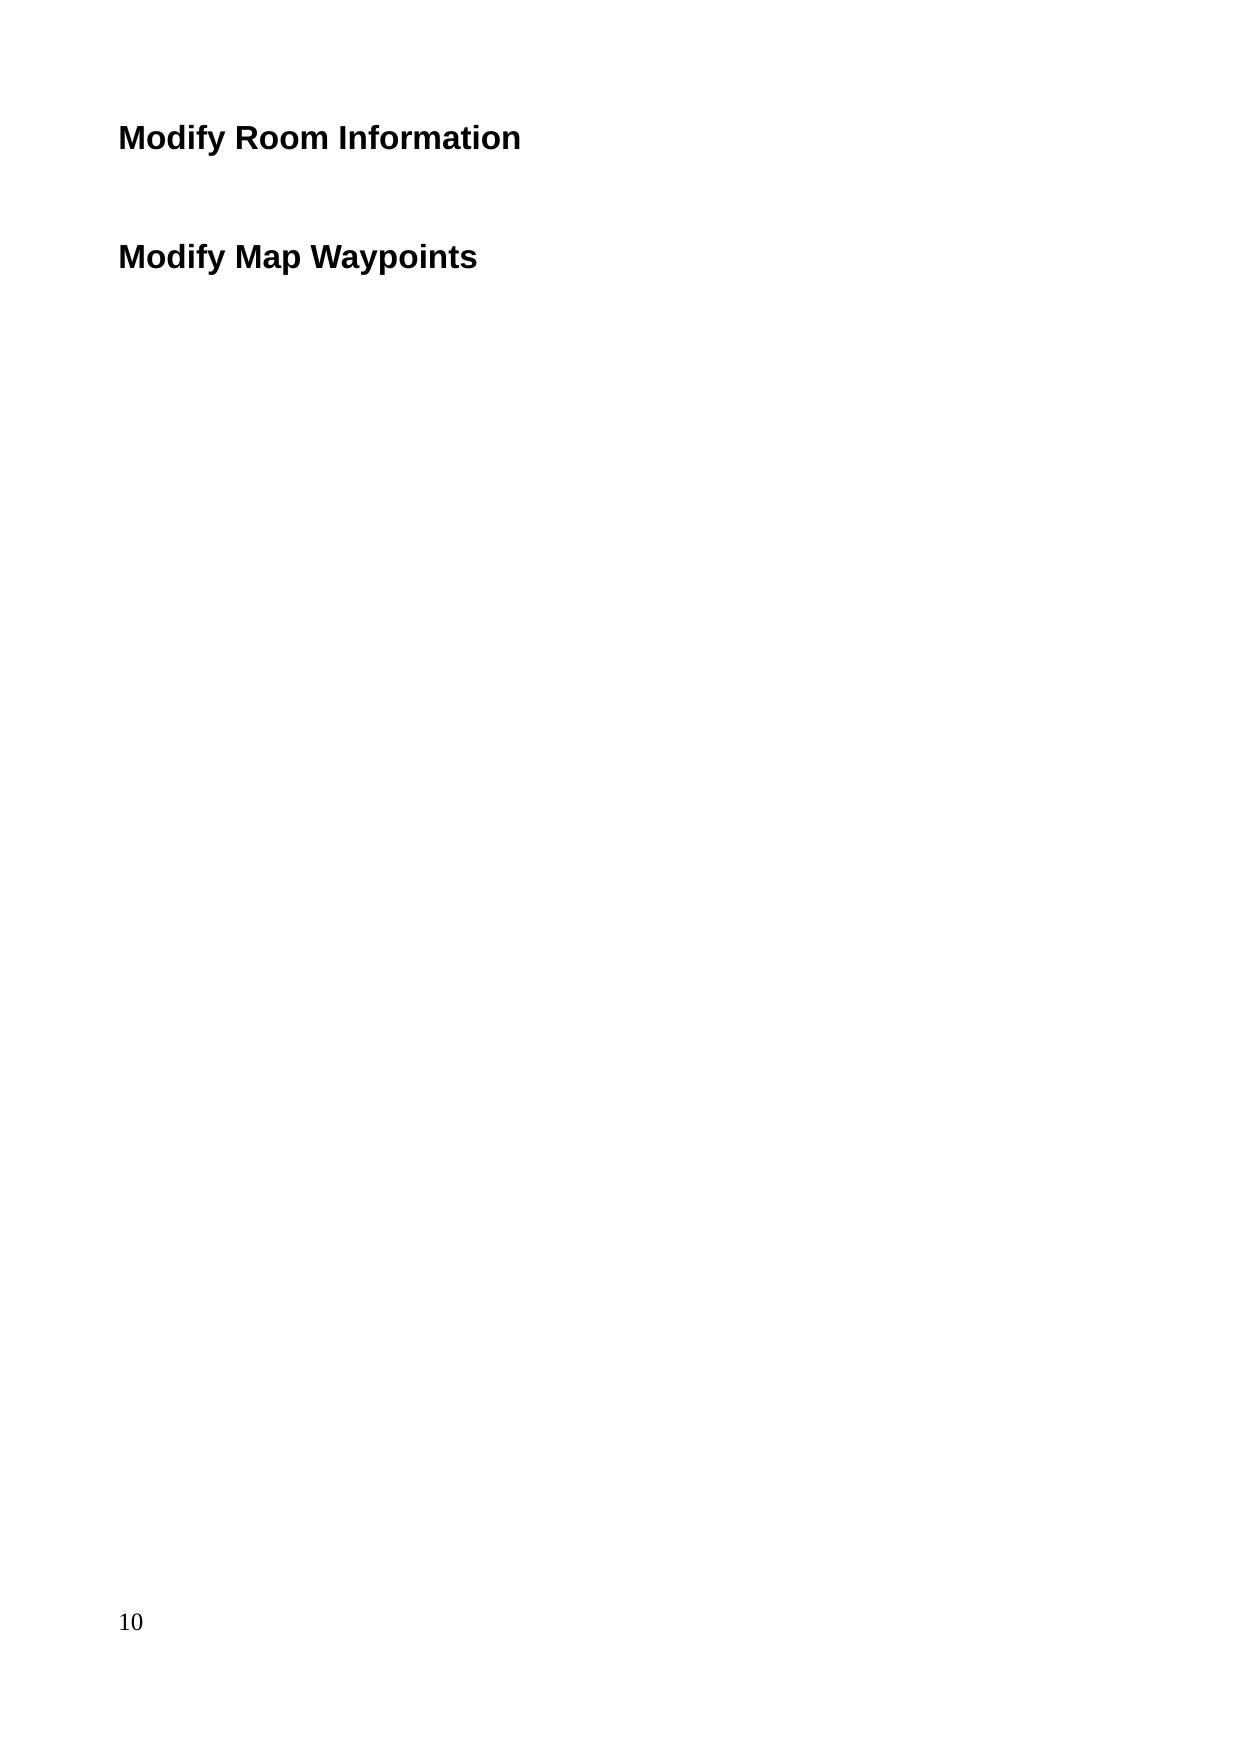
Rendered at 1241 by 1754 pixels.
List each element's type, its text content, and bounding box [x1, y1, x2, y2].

subtitle Modify Map Waypoints [118, 237, 1122, 276]
subtitle Modify Room Information [118, 118, 1122, 157]
